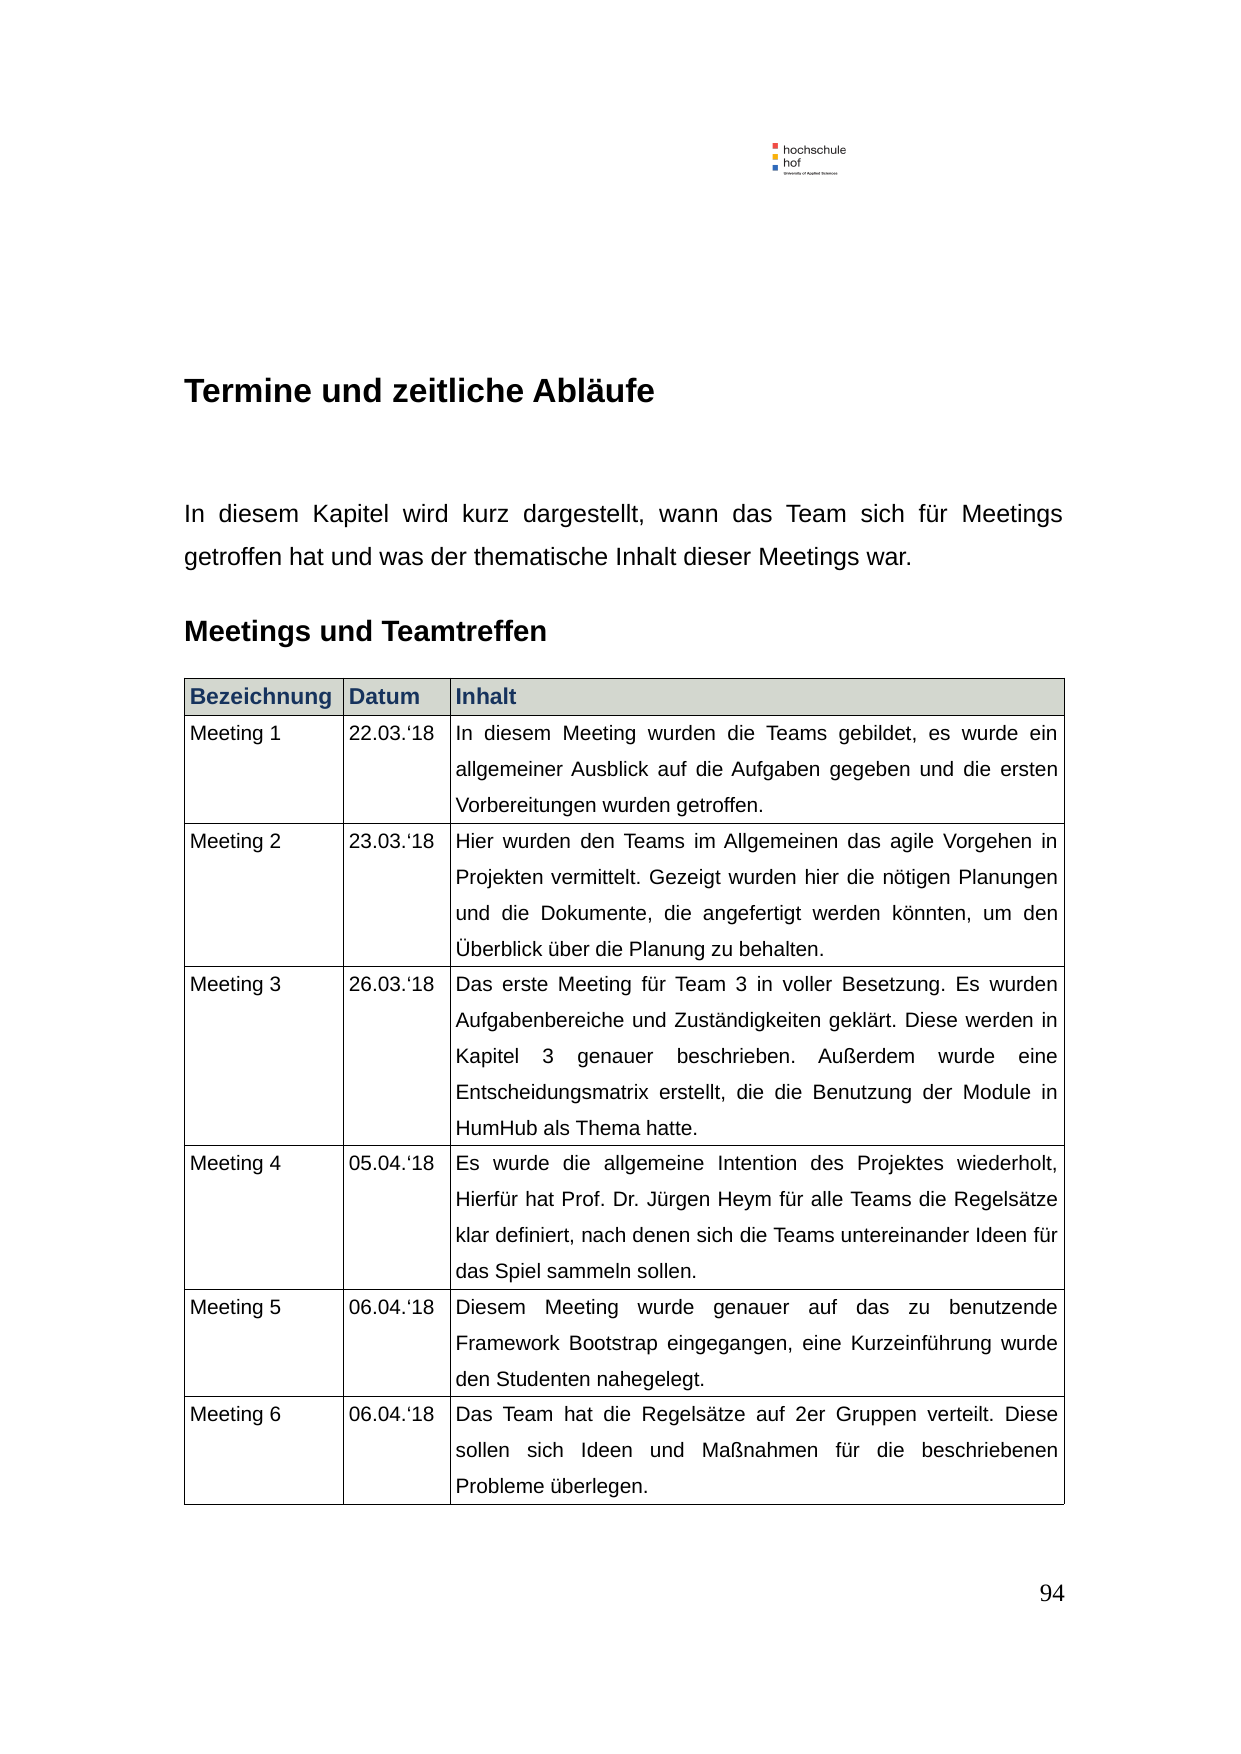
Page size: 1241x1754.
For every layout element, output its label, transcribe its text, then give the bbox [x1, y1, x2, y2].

table_cell 22.03.‘18 [344, 716, 450, 823]
subtitle Meetings und Teamtreffen [184, 614, 1064, 648]
table_header Bezeichnung [185, 679, 343, 715]
table_header Datum [344, 679, 450, 715]
table_cell Meeting 4 [185, 1146, 343, 1289]
table_cell 26.03.‘18 [344, 967, 450, 1145]
subtitle Termine und zeitliche Abläufe [184, 371, 1064, 409]
picture [772, 143, 846, 175]
table_cell Meeting 2 [185, 824, 343, 966]
table_cell Es wurde die allgemeine Intention des Projektes wiederholt, Hierfür hat Prof. Dr. Jürgen Heym für alle Teams die Regelsätze klar definiert, nach denen sich die Teams untereinander Ideen für das Spiel sammeln sollen. [451, 1146, 1064, 1289]
table_cell Meeting 5 [185, 1290, 343, 1396]
table_cell 06.04.‘18 [344, 1290, 450, 1396]
table_cell Meeting 1 [185, 716, 343, 823]
table_cell Das Team hat die Regelsätze auf 2er Gruppen verteilt. Diese sollen sich Ideen und Maßnahmen für die beschriebenen Probleme überlegen. [451, 1397, 1064, 1503]
table_cell 05.04.‘18 [344, 1146, 450, 1289]
table_cell 06.04.‘18 [344, 1397, 450, 1503]
table_cell Hier wurden den Teams im Allgemeinen das agile Vorgehen in Projekten vermittelt. Gezeigt wurden hier die nötigen Planungen und die Dokumente, die angefertigt werden könnten, um den Überblick über die Planung zu behalten. [451, 824, 1064, 966]
table_cell In diesem Meeting wurden die Teams gebildet, es wurde ein allgemeiner Ausblick auf die Aufgaben gegeben und die ersten Vorbereitungen wurden getroffen. [451, 716, 1064, 823]
table_cell Meeting 3 [185, 967, 343, 1145]
table_cell Das erste Meeting für Team 3 in voller Besetzung. Es wurden Aufgabenbereiche und Zuständigkeiten geklärt. Diese werden in Kapitel 3 genauer beschrieben. Außerdem wurde eine Entscheidungsmatrix erstellt, die die Benutzung der Module in HumHub als Thema hatte. [451, 967, 1064, 1145]
table_cell Meeting 6 [185, 1397, 343, 1503]
table_cell 23.03.‘18 [344, 824, 450, 966]
text In diesem Kapitel wird kurz dargestellt, wann das Team sich für Meetings getroffen hat und was der thematische Inhalt dieser Meetings war. [184, 499, 1064, 571]
table_cell Diesem Meeting wurde genauer auf das zu benutzende Framework Bootstrap eingegangen, eine Kurzeinführung wurde den Studenten nahegelegt. [451, 1290, 1064, 1396]
table_header Inhalt [451, 679, 1064, 715]
